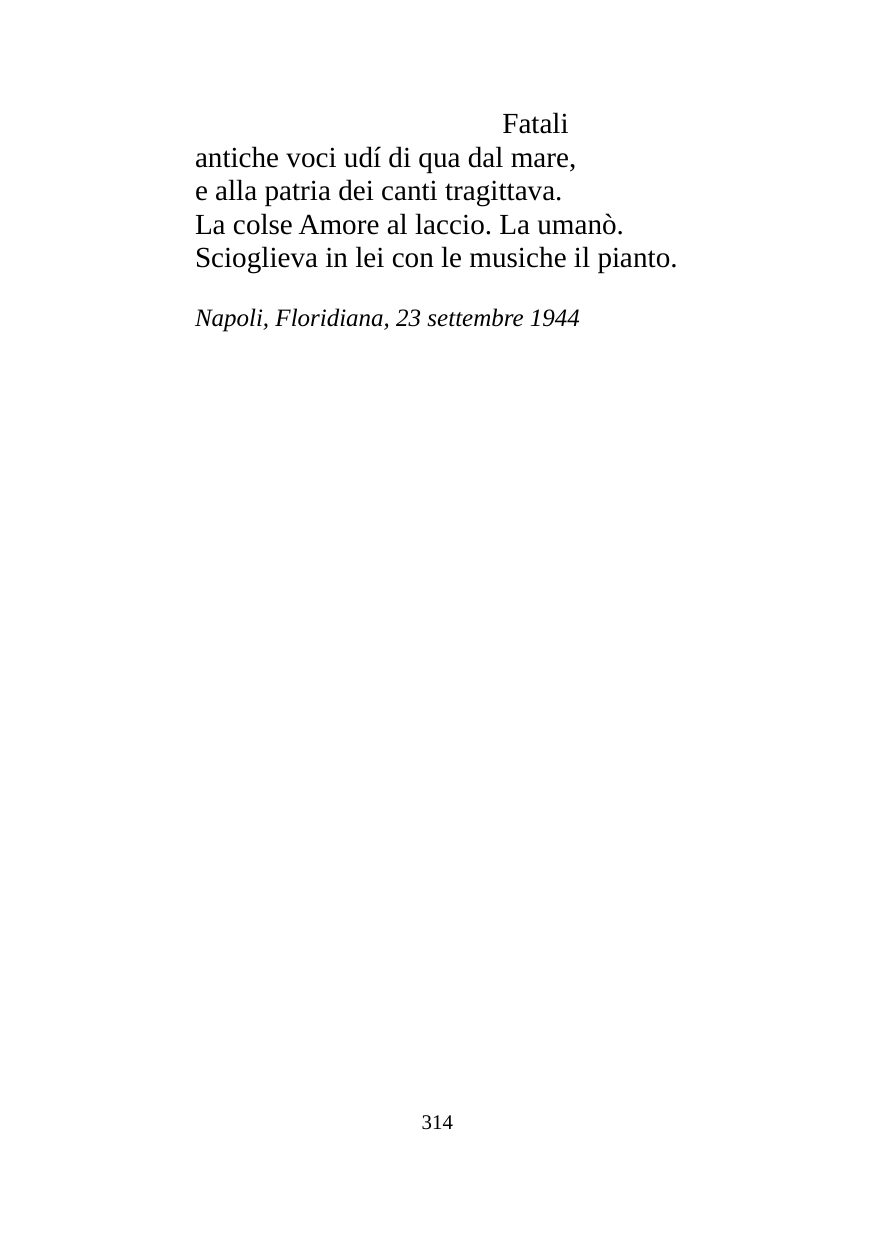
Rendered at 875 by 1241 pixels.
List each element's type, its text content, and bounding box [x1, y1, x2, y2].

text Napoli, Floridiana, 23 settembre 1944 [195, 303, 768, 332]
text Fatali antiche voci udí di qua dal mare, e alla patria dei canti tragittava. La colse Amore al laccio. La umanò. Scioglieva in lei con le musiche il pianto. [195, 106, 768, 274]
